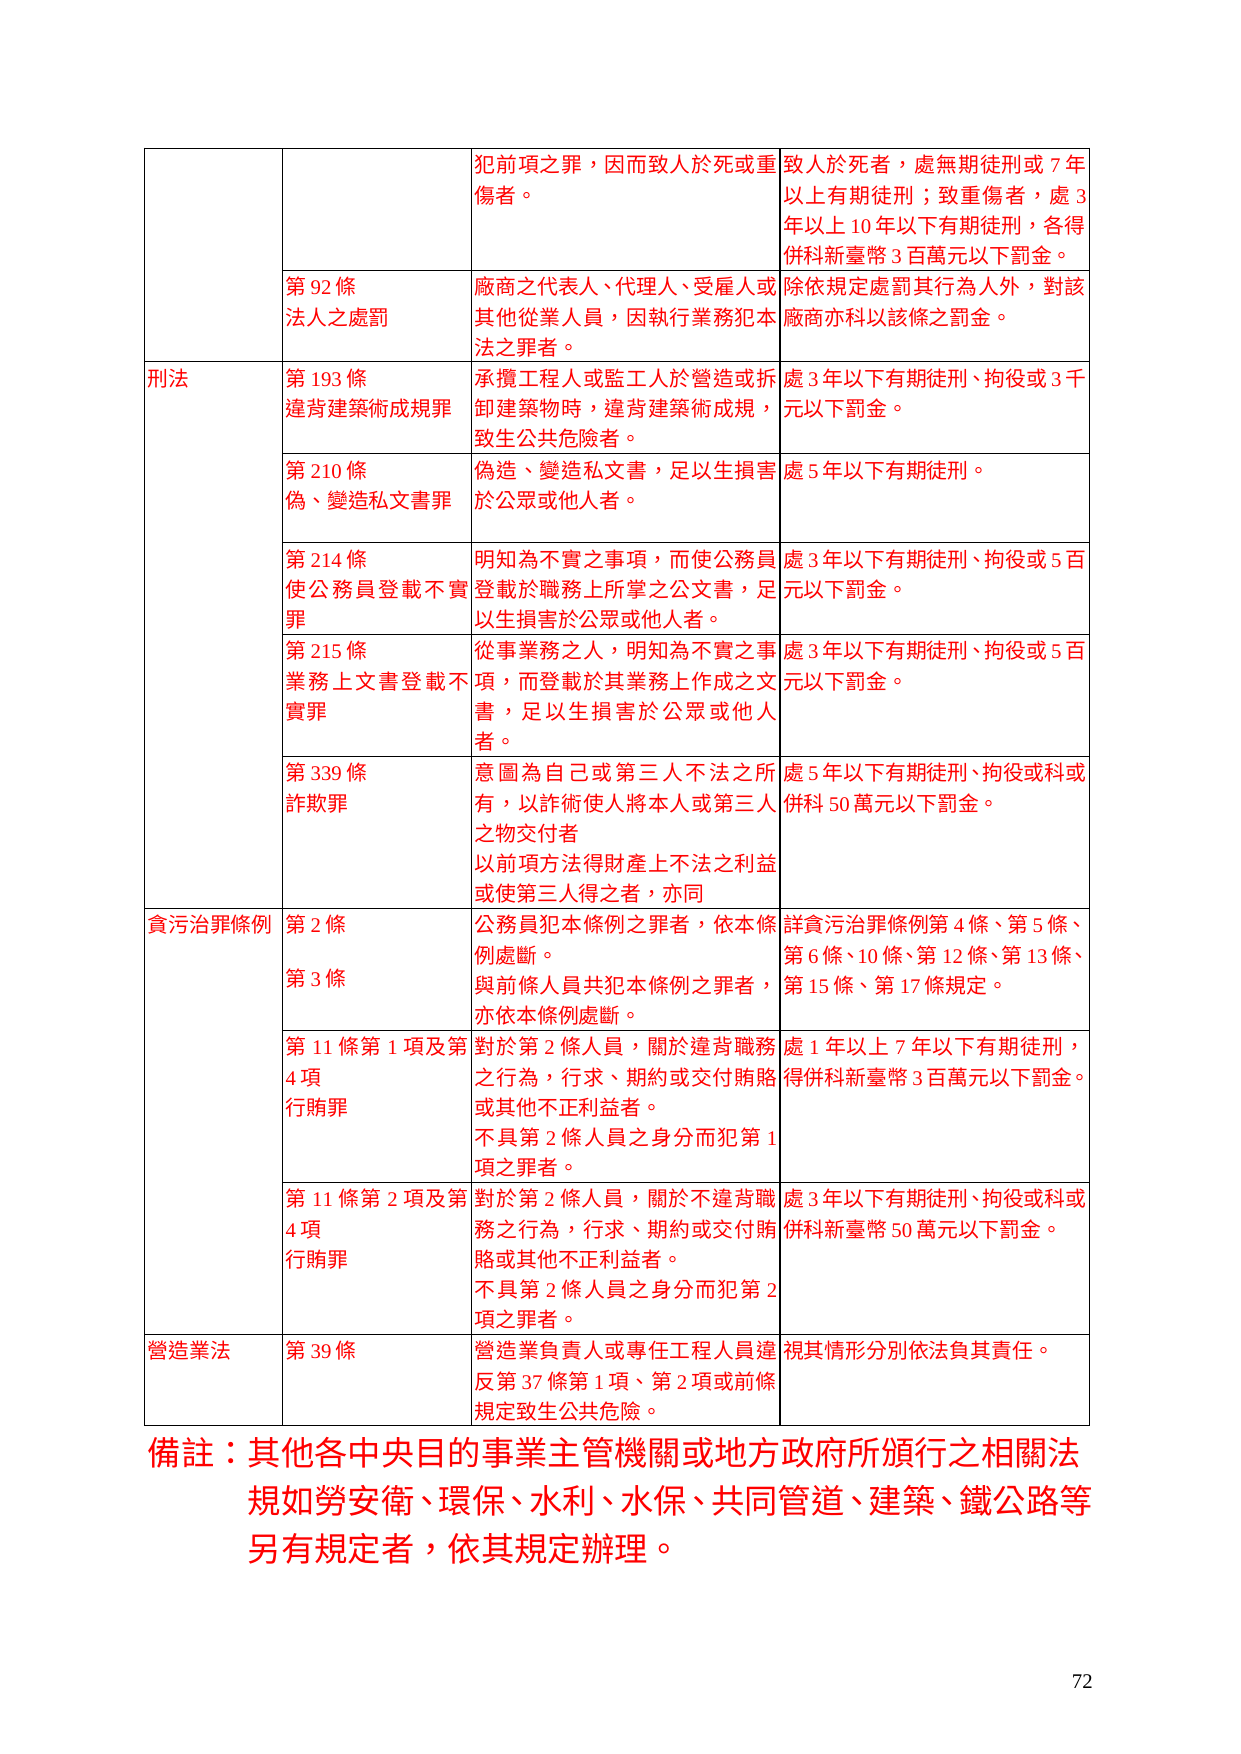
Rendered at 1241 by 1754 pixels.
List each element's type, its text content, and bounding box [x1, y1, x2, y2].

table_cell 處5年以下有期徒刑、拘役或科或併科50萬元以下罰金。 [781, 757, 1089, 908]
table_cell 明知為不實之事項，而使公務員登載於職務上所掌之公文書，足以生損害於公眾或他人者。 [472, 543, 779, 634]
table_cell 致人於死者，處無期徒刑或7年以上有期徒刑；致重傷者，處3年以上10年以下有期徒刑，各得併科新臺幣3百萬元以下罰金。 [781, 149, 1089, 269]
table_cell 犯前項之罪，因而致人於死或重傷者。 [472, 149, 779, 269]
table_cell 第39條 [283, 1335, 471, 1425]
table_cell 處5年以下有期徒刑。 [781, 454, 1089, 542]
table_cell 對於第2條人員，關於不違背職務之行為，行求、期約或交付賄賂或其他不正利益者。 不具第2條人員之身分而犯第2項之罪者。 [472, 1183, 779, 1334]
table_cell 處1年以上7年以下有期徒刑，得併科新臺幣3百萬元以下罰金。 [781, 1031, 1089, 1182]
table_cell 除依規定處罰其行為人外，對該廠商亦科以該條之罰金。 [781, 271, 1089, 361]
table_cell 第11條第1項及第4項 行賄罪 [283, 1031, 471, 1182]
table_cell 視其情形分別依法負其責任。 [781, 1335, 1089, 1425]
table_cell 第215條 業務上文書登載不實罪 [283, 635, 471, 756]
table_cell 廠商之代表人、代理人、受雇人或其他從業人員，因執行業務犯本法之罪者。 [472, 271, 779, 361]
table_cell 處3年以下有期徒刑、拘役或3千元以下罰金。 [781, 362, 1089, 453]
table_cell 從事業務之人，明知為不實之事項，而登載於其業務上作成之文書，足以生損害於公眾或他人者。 [472, 635, 779, 756]
table_cell 偽造、變造私文書，足以生損害於公眾或他人者。 [472, 454, 779, 542]
table_cell 意圖為自己或第三人不法之所有，以詐術使人將本人或第三人之物交付者 以前項方法得財產上不法之利益或使第三人得之者，亦同 [472, 757, 779, 908]
table_cell 詳貪污治罪條例第4條、第5條、第6條、10條、第12條、第13條、第15條、第17條規定。 [781, 909, 1089, 1029]
text 備註：其他各中央目的事業主管機關或地方政府所頒行之相關法規如勞安衛、環保、水利、水保、共同管道、建築、鐵公路等另有規定者，依其規定辦理。 [148, 1426, 1092, 1571]
table_cell 處3年以下有期徒刑、拘役或5百元以下罰金。 [781, 543, 1089, 634]
table_cell 刑法 [145, 362, 282, 908]
table_cell 貪污治罪條例 [145, 909, 282, 1334]
table_cell 處3年以下有期徒刑、拘役或5百元以下罰金。 [781, 635, 1089, 756]
table_cell 第210條 偽、變造私文書罪 [283, 454, 471, 542]
table_cell 承攬工程人或監工人於營造或拆卸建築物時，違背建築術成規，致生公共危險者。 [472, 362, 779, 453]
table_cell 公務員犯本條例之罪者，依本條例處斷。 與前條人員共犯本條例之罪者，亦依本條例處斷。 [472, 909, 779, 1029]
table_cell 第92條 法人之處罰 [283, 271, 471, 361]
table_cell 第339條 詐欺罪 [283, 757, 471, 908]
table_cell 第2條 第3條 [283, 909, 471, 1029]
table_cell 第11條第2項及第4項 行賄罪 [283, 1183, 471, 1334]
table_cell 處3年以下有期徒刑、拘役或科或併科新臺幣50萬元以下罰金。 [781, 1183, 1089, 1334]
table_cell 營造業負責人或專任工程人員違反第37條第1項、第2項或前條規定致生公共危險。 [472, 1335, 779, 1425]
table_cell 對於第2條人員，關於違背職務之行為，行求、期約或交付賄賂或其他不正利益者。 不具第2條人員之身分而犯第1項之罪者。 [472, 1031, 779, 1182]
table_cell 第214條 使公務員登載不實罪 [283, 543, 471, 634]
table_cell [145, 149, 282, 361]
table_cell 第193條 違背建築術成規罪 [283, 362, 471, 453]
table_cell [283, 149, 471, 269]
table_cell 營造業法 [145, 1335, 282, 1425]
